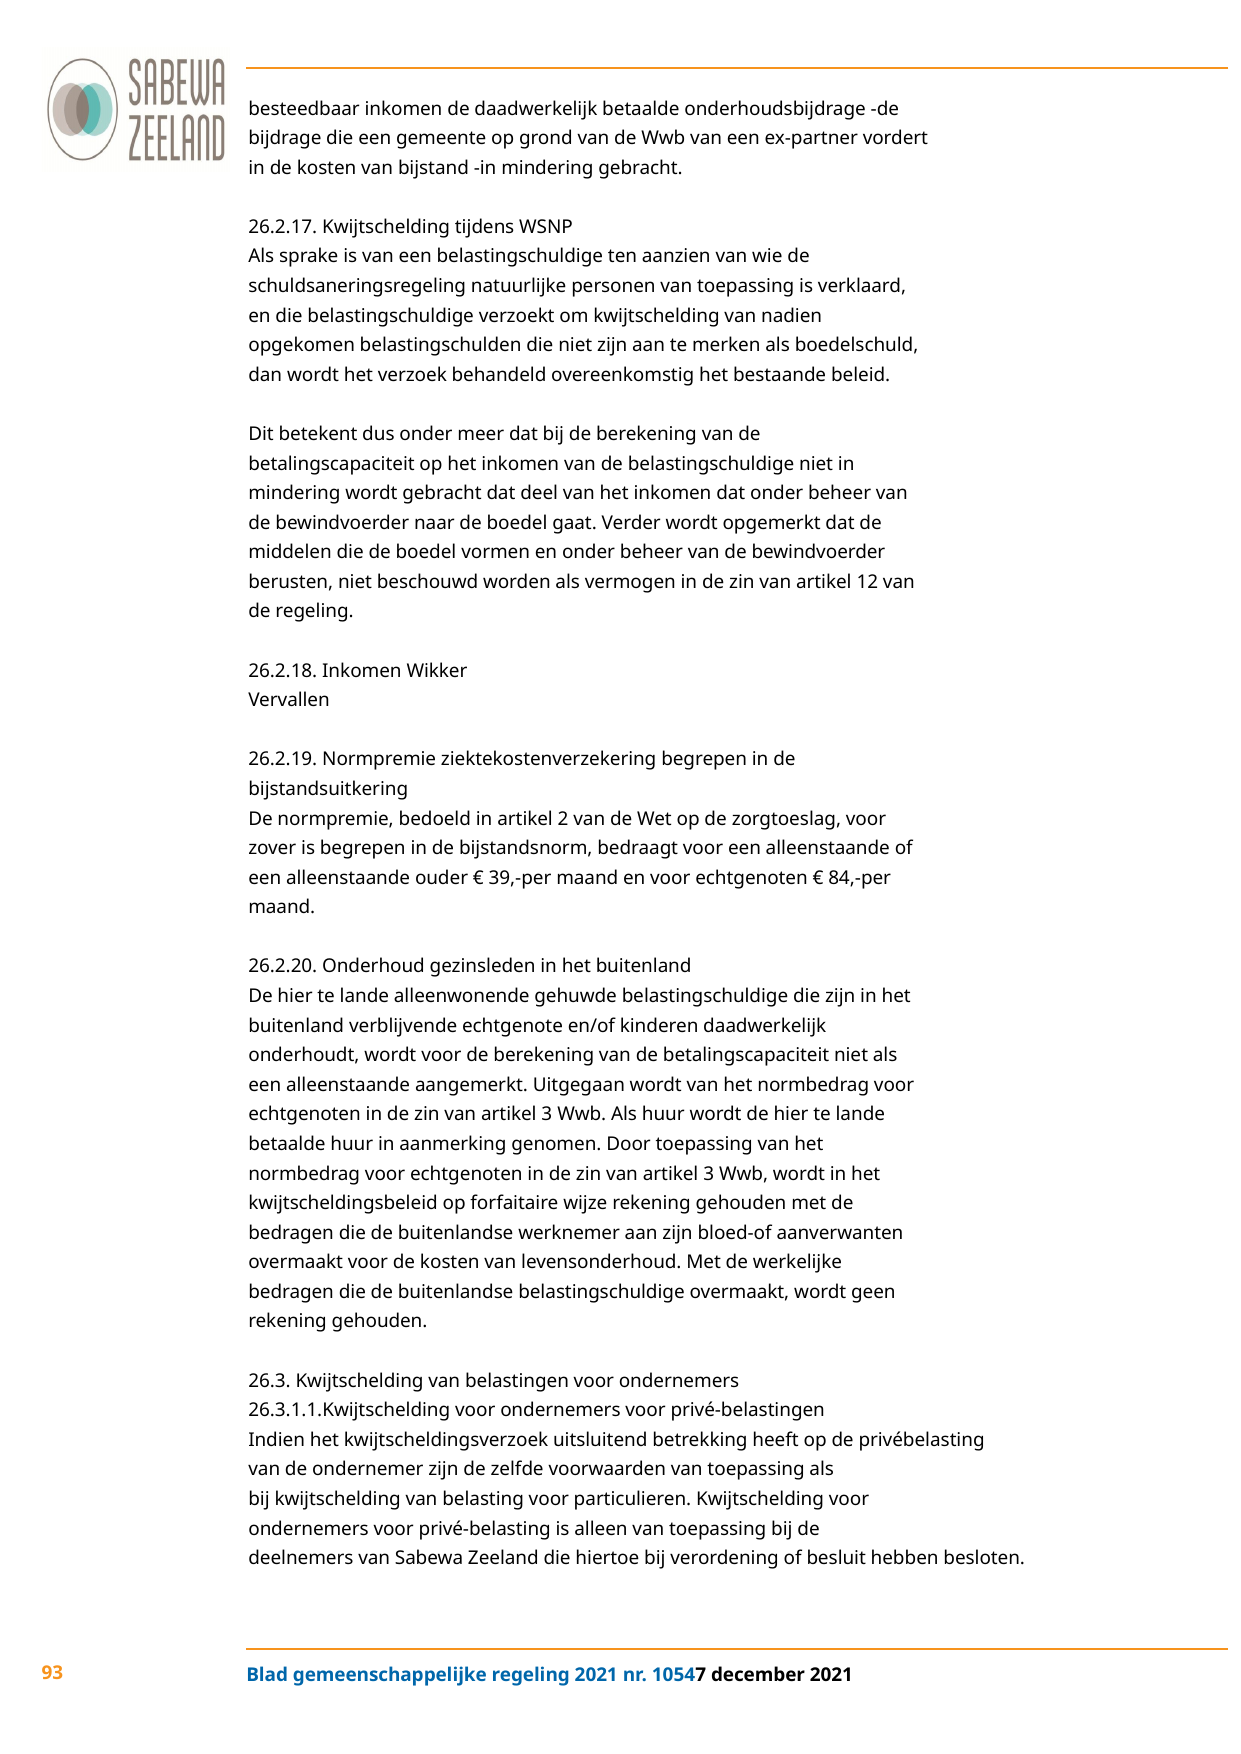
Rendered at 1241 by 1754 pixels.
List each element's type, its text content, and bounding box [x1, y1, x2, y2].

picture [41, 47, 231, 172]
text De normpremie, bedoeld in artikel 2 van de Wet op de zorgtoeslag, voor [248, 805, 1152, 831]
text Dit betekent dus onder meer dat bij de berekening van de [248, 420, 1152, 446]
text Als sprake is van een belastingschuldige ten aanzien van wie de [248, 243, 1152, 268]
text bijdrage die een gemeente op grond van de Wwb van een ex-partner vordert [248, 124, 1152, 150]
text normbedrag voor echtgenoten in de zin van artikel 3 Wwb, wordt in het [248, 1160, 1152, 1186]
text 26.3. Kwijtschelding van belastingen voor ondernemers [248, 1367, 1152, 1393]
text overmaakt voor de kosten van levensonderhoud. Met de werkelijke [248, 1248, 1152, 1274]
text een alleenstaande aangemerkt. Uitgegaan wordt van het normbedrag voor [248, 1071, 1152, 1097]
text Vervallen [248, 686, 1152, 712]
text echtgenoten in de zin van artikel 3 Wwb. Als huur wordt de hier te lande [248, 1101, 1152, 1126]
text en die belastingschuldige verzoekt om kwijtschelding van nadien [248, 302, 1152, 328]
text deelnemers van Sabewa Zeeland die hiertoe bij verordening of besluit hebben besloten. [248, 1544, 1152, 1570]
text middelen die de boedel vormen en onder beheer van de bewindvoerder [248, 538, 1152, 564]
text Indien het kwijtscheldingsverzoek uitsluitend betrekking heeft op de privébelasting [248, 1426, 1152, 1452]
text schuldsaneringsregeling natuurlijke personen van toepassing is verklaard, [248, 272, 1152, 298]
text zover is begrepen in de bijstandsnorm, bedraagt voor een alleenstaande of [248, 834, 1152, 860]
text kwijtscheldingsbeleid op forfaitaire wijze rekening gehouden met de [248, 1189, 1152, 1215]
text de bewindvoerder naar de boedel gaat. Verder wordt opgemerkt dat de [248, 509, 1152, 535]
text maand. [248, 893, 1152, 919]
text betalingscapaciteit op het inkomen van de belastingschuldige niet in [248, 450, 1152, 476]
text 26.3.1.1.Kwijtschelding voor ondernemers voor privé-belastingen [248, 1396, 1152, 1422]
text 26.2.18. Inkomen Wikker [248, 657, 1152, 683]
text berusten, niet beschouwd worden als vermogen in de zin van artikel 12 van [248, 568, 1152, 594]
text opgekomen belastingschulden die niet zijn aan te merken als boedelschuld, [248, 331, 1152, 357]
text bij kwijtschelding van belasting voor particulieren. Kwijtschelding voor [248, 1485, 1152, 1511]
text 26.2.20. Onderhoud gezinsleden in het buitenland [248, 953, 1152, 978]
text besteedbaar inkomen de daadwerkelijk betaalde onderhoudsbijdrage -de [248, 95, 1152, 121]
text de regeling. [248, 598, 1152, 623]
text bijstandsuitkering [248, 775, 1152, 801]
text ondernemers voor privé-belasting is alleen van toepassing bij de [248, 1515, 1152, 1541]
text rekening gehouden. [248, 1308, 1152, 1333]
text bedragen die de buitenlandse belastingschuldige overmaakt, wordt geen [248, 1278, 1152, 1304]
text onderhoudt, wordt voor de berekening van de betalingscapaciteit niet als [248, 1041, 1152, 1067]
text 26.2.17. Kwijtschelding tijdens WSNP [248, 213, 1152, 239]
text in de kosten van bijstand -in mindering gebracht. [248, 154, 1152, 180]
text dan wordt het verzoek behandeld overeenkomstig het bestaande beleid. [248, 361, 1152, 387]
text een alleenstaande ouder € 39,-per maand en voor echtgenoten € 84,-per [248, 864, 1152, 890]
text van de ondernemer zijn de zelfde voorwaarden van toepassing als [248, 1456, 1152, 1481]
text buitenland verblijvende echtgenote en/of kinderen daadwerkelijk [248, 1012, 1152, 1038]
text mindering wordt gebracht dat deel van het inkomen dat onder beheer van [248, 479, 1152, 505]
text betaalde huur in aanmerking genomen. Door toepassing van het [248, 1130, 1152, 1156]
text 26.2.19. Normpremie ziektekostenverzekering begrepen in de [248, 746, 1152, 771]
text bedragen die de buitenlandse werknemer aan zijn bloed-of aanverwanten [248, 1219, 1152, 1245]
text De hier te lande alleenwonende gehuwde belastingschuldige die zijn in het [248, 982, 1152, 1008]
